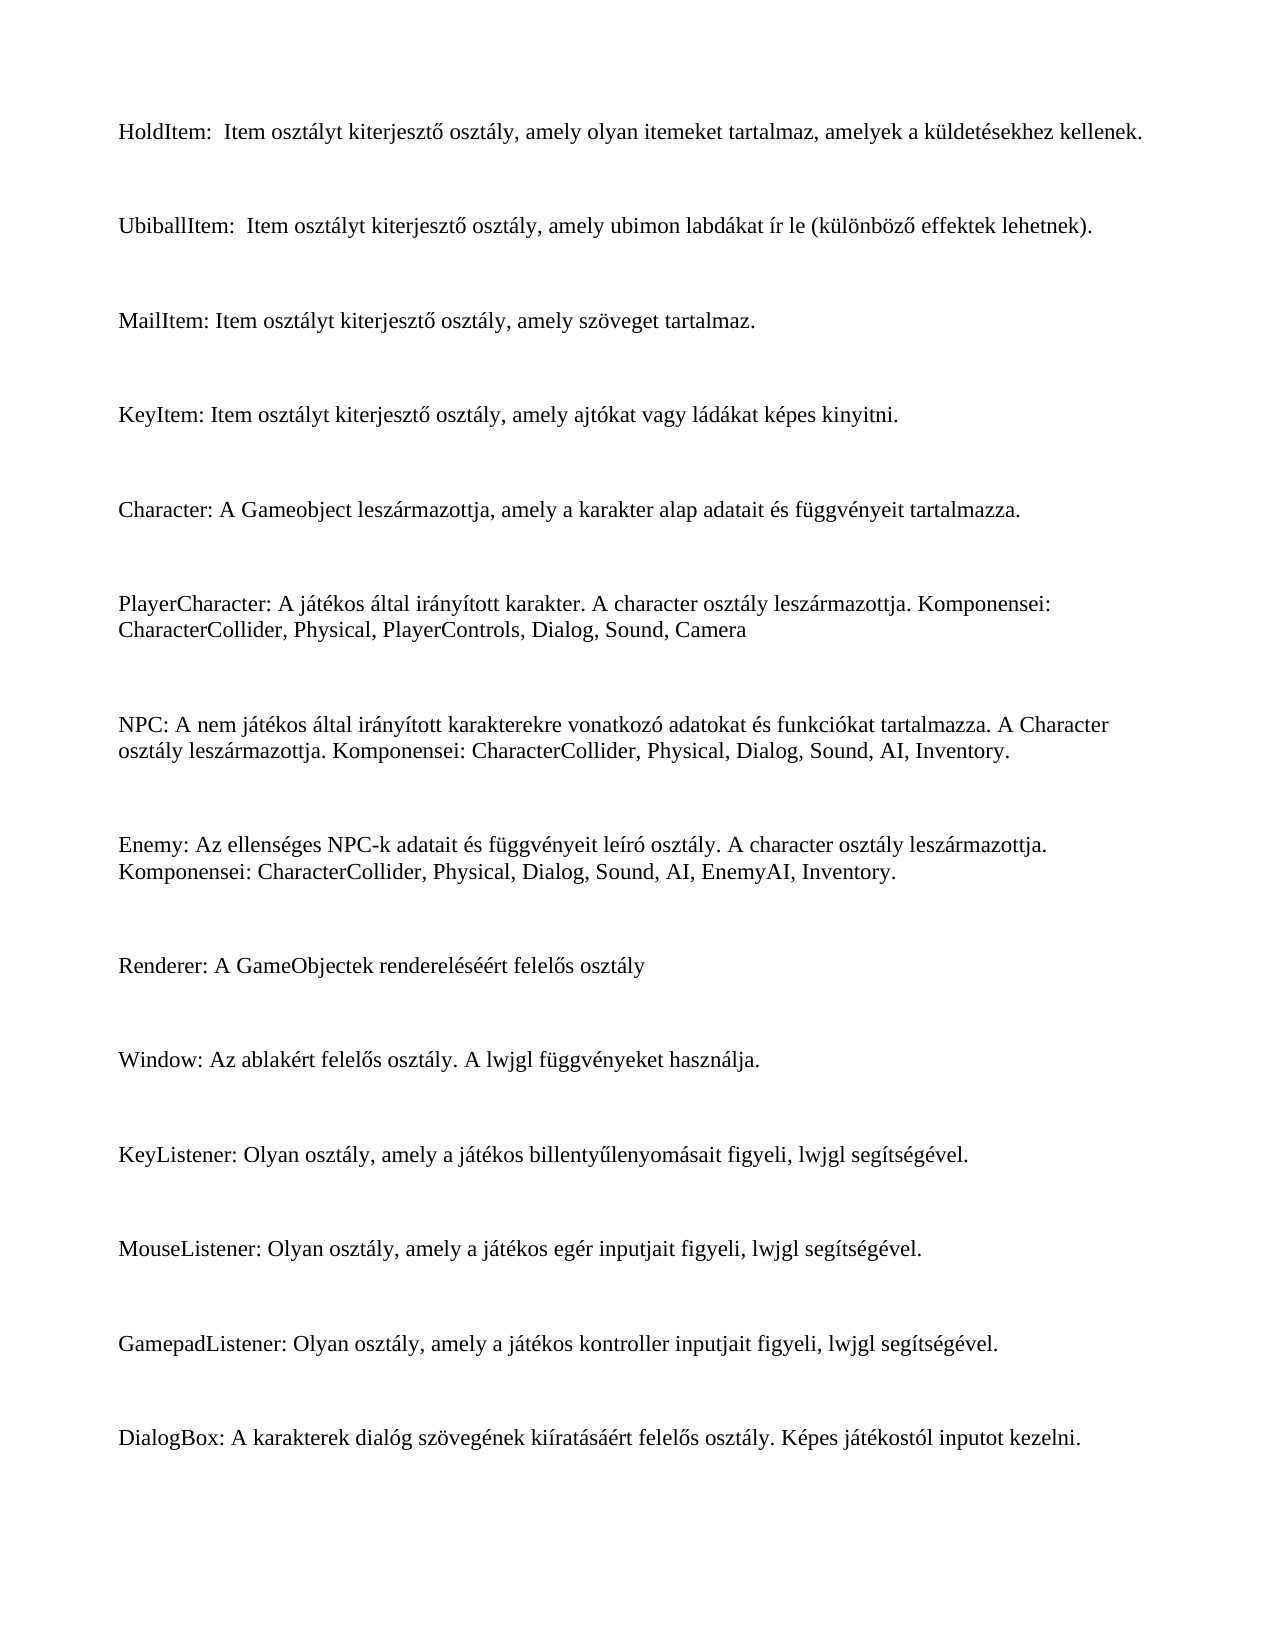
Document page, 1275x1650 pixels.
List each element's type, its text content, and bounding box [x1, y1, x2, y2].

text KeyListener: Olyan osztály, amely a játékos billentyűlenyomásait figyeli, lwjgl segítségével. [118, 1141, 1157, 1167]
text NPC: A nem játékos által irányított karakterekre vonatkozó adatokat és funkciókat tartalmazza. A Character osztály leszármazottja. Komponensei: CharacterCollider, Physical, Dialog, Sound, AI, Inventory. [118, 711, 1157, 763]
text UbiballItem: Item osztályt kiterjesztő osztály, amely ubimon labdákat ír le (különböző effektek lehetnek). [118, 212, 1157, 239]
text Enemy: Az ellenséges NPC-k adatait és függvényeit leíró osztály. A character osztály leszármazottja. Komponensei: CharacterCollider, Physical, Dialog, Sound, AI, EnemyAI, Inventory. [118, 831, 1157, 884]
text KeyItem: Item osztályt kiterjesztő osztály, amely ajtókat vagy ládákat képes kinyitni. [118, 401, 1157, 428]
text MailItem: Item osztályt kiterjesztő osztály, amely szöveget tartalmaz. [118, 307, 1157, 333]
text DialogBox: A karakterek dialóg szövegének kiíratásáért felelős osztály. Képes játékostól inputot kezelni. [118, 1424, 1157, 1450]
text GamepadListener: Olyan osztály, amely a játékos kontroller inputjait figyeli, lwjgl segítségével. [118, 1330, 1157, 1356]
text MouseListener: Olyan osztály, amely a játékos egér inputjait figyeli, lwjgl segítségével. [118, 1235, 1157, 1262]
text PlayerCharacter: A játékos által irányított karakter. A character osztály leszármazottja. Komponensei: CharacterCollider, Physical, PlayerControls, Dialog, Sound, Camera [118, 590, 1157, 643]
text Renderer: A GameObjectek rendereléséért felelős osztály [118, 952, 1157, 978]
text Window: Az ablakért felelős osztály. A lwjgl függvényeket használja. [118, 1047, 1157, 1073]
text Character: A Gameobject leszármazottja, amely a karakter alap adatait és függvényeit tartalmazza. [118, 496, 1157, 522]
text HoldItem: Item osztályt kiterjesztő osztály, amely olyan itemeket tartalmaz, amelyek a küldetésekhez kellenek. [118, 118, 1157, 144]
